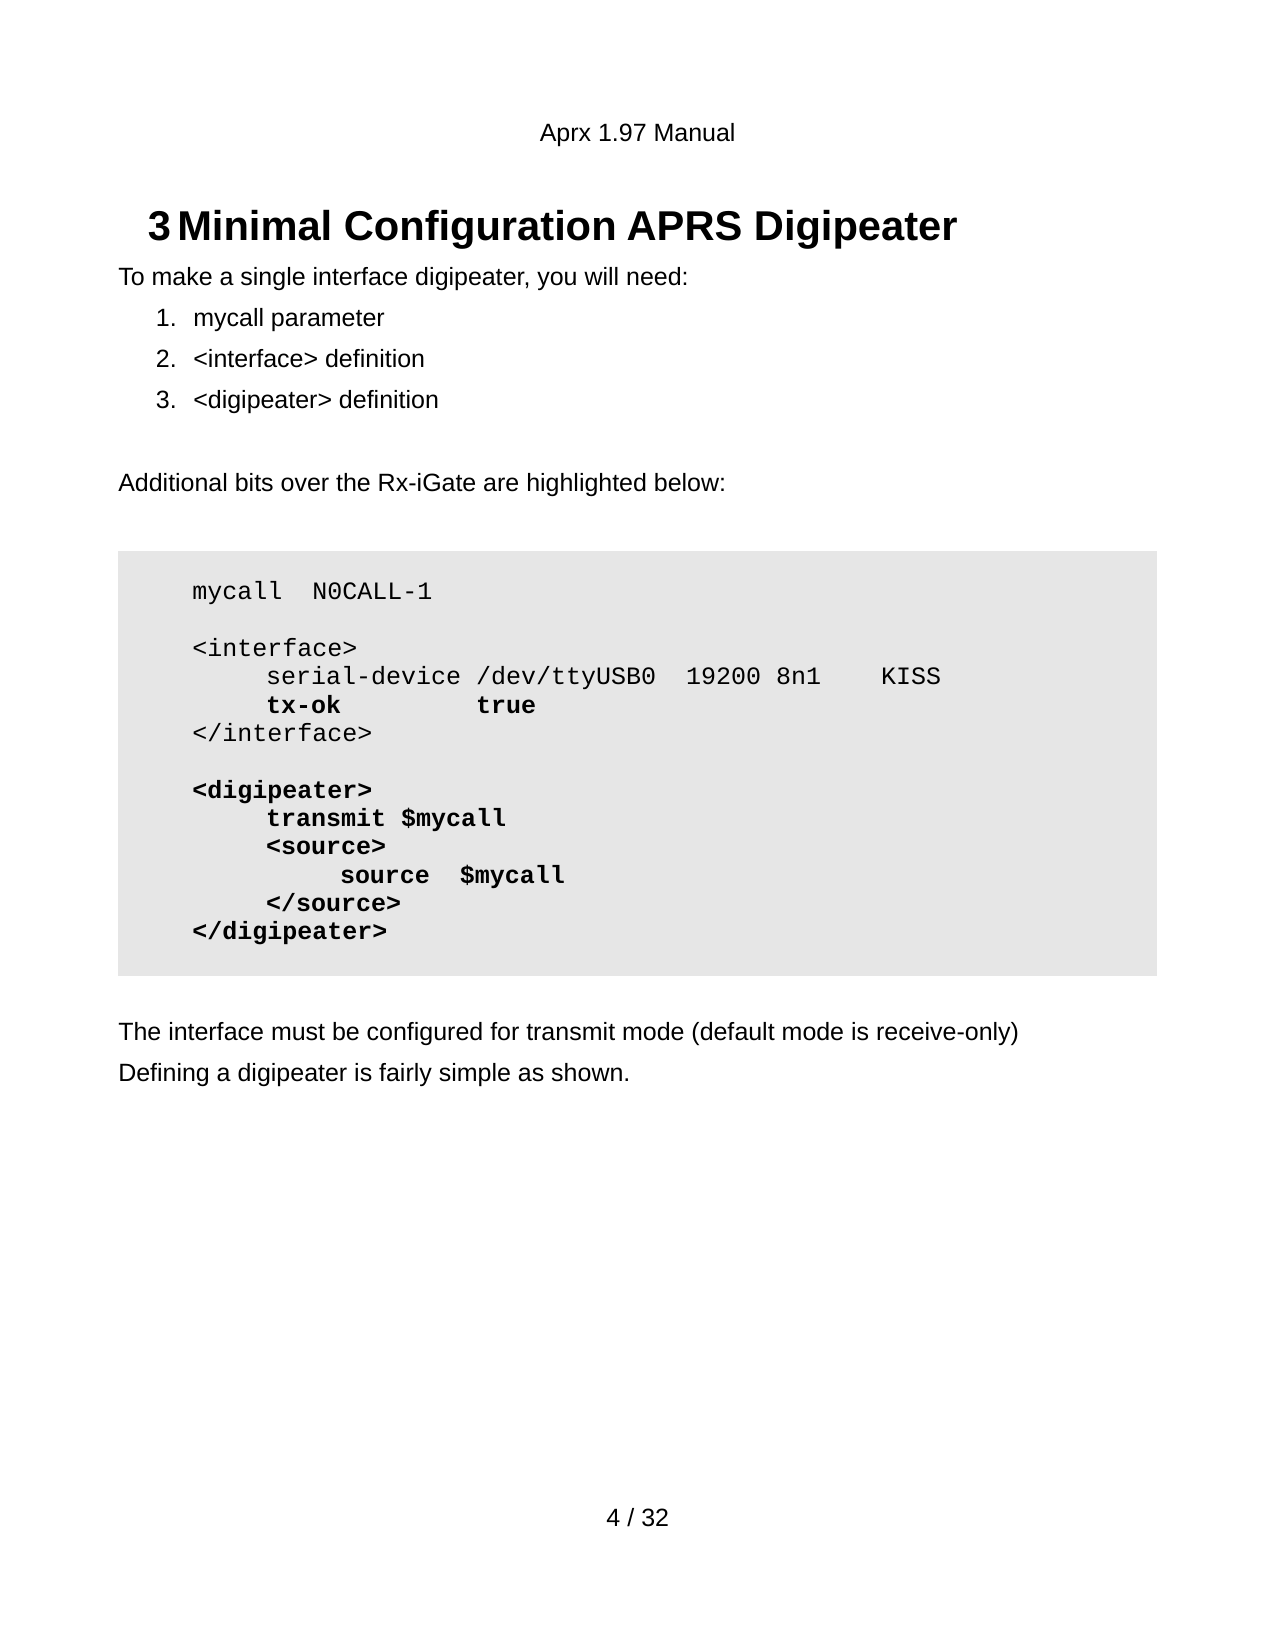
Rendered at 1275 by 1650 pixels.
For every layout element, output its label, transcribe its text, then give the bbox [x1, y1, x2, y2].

text <digipeater> [118, 777, 1157, 806]
text mycall N0CALL-1 [118, 579, 1157, 607]
subtitle Minimal Configuration APRS Digipeater [148, 201, 1157, 249]
text Additional bits over the Rx-iGate are highlighted below: [118, 468, 1157, 497]
text Defining a digipeater is fairly simple as shown. [118, 1058, 1157, 1087]
list <digipeater> definition [156, 386, 1157, 414]
text source $mycall [118, 862, 1157, 891]
text </source> [118, 891, 1157, 919]
text <interface> [118, 636, 1157, 664]
text To make a single interface digipeater, you will need: [118, 262, 1157, 291]
text <source> [118, 834, 1157, 862]
list <interface> definition [156, 344, 1157, 373]
text </interface> [118, 721, 1157, 749]
text The interface must be configured for transmit mode (default mode is receive-only) [118, 1017, 1157, 1046]
text </digipeater> [118, 919, 1157, 947]
text tx-ok true [118, 692, 1157, 721]
text serial-device /dev/ttyUSB0 19200 8n1 KISS [118, 664, 1157, 692]
text transmit $mycall [118, 806, 1157, 834]
list mycall parameter [156, 303, 1157, 332]
